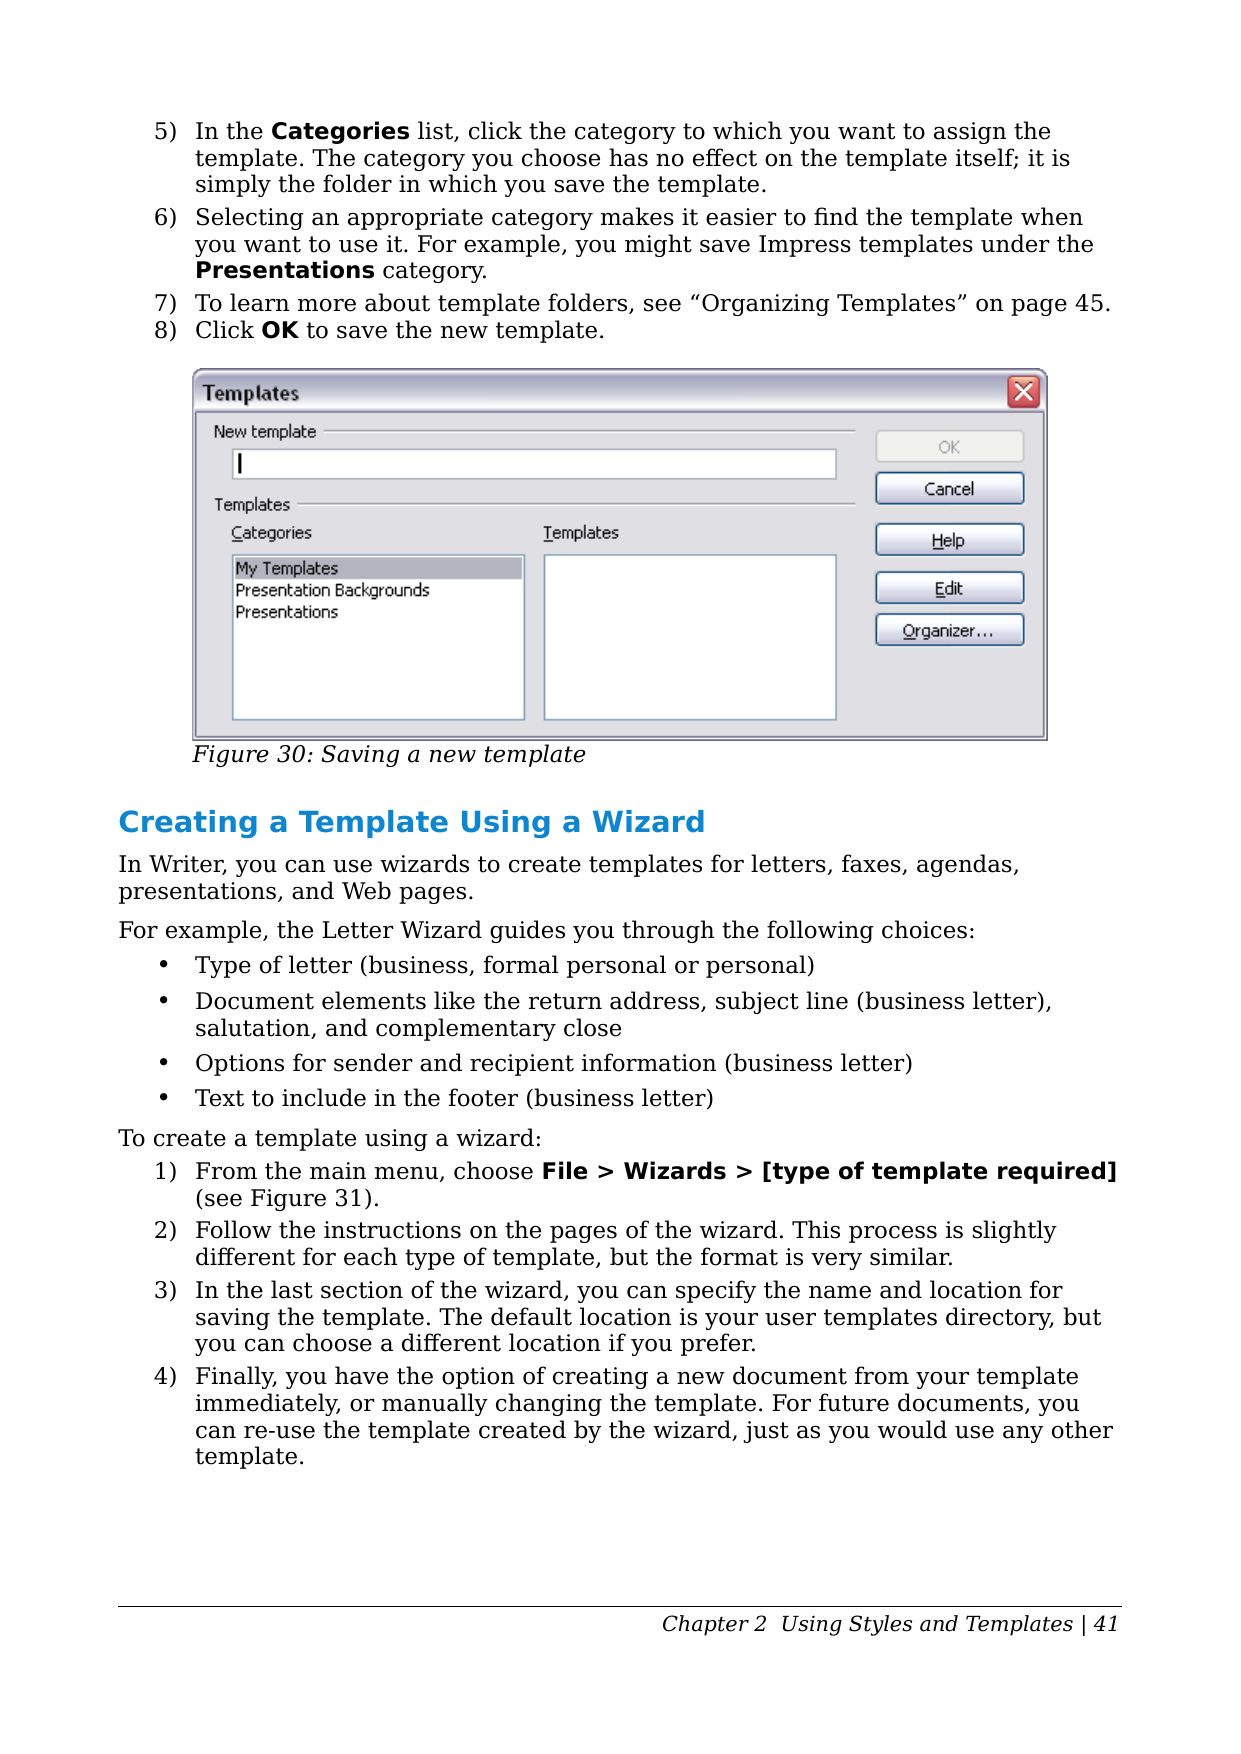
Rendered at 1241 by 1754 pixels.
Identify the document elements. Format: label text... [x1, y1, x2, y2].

list To learn more about template folders, see “Organizing Templates” on page . [177, 291, 1122, 317]
list Text to include in the footer (business letter) [156, 1083, 1122, 1113]
list To create a template using a wizard: [118, 1125, 1122, 1152]
list Document elements like the return address, subject line (business letter), salutation, and complementary close [156, 986, 1122, 1042]
list Follow the instructions on the pages of the wizard. This process is slightly different for each type of template, but the format is very similar. [177, 1218, 1122, 1271]
text Figure 9: Saving a new template [192, 741, 1048, 768]
list From the main menu, choose File > Wizards > [type of template required] (see Figure 10). [177, 1158, 1128, 1211]
list Type of letter (business, formal personal or personal) [156, 951, 1122, 980]
list In the Categories list, click the category to which you want to assign the template. The category you choose has no effect on the template itself; it is simply the folder in which you save the template. [177, 118, 1122, 198]
list For example, the Letter Wizard guides you through the following choices: [118, 917, 1122, 944]
list Selecting an appropriate category makes it easier to find the template when you want to use it. For example, you might save Impress templates under the Presentations category. [177, 204, 1122, 284]
list Finally, you have the option of creating a new document from your template immediately, or manually changing the template. For future documents, you can re-use the template created by the wizard, just as you would use any other template. [177, 1363, 1122, 1470]
subtitle Creating a Template Using a Wizard [118, 805, 1122, 839]
text In Writer, you can use wizards to create templates for letters, faxes, agendas, presentations, and Web pages. [118, 852, 1122, 905]
list In the last section of the wizard, you can specify the name and location for saving the template. The default location is your user templates directory, but you can choose a different location if you prefer. [177, 1277, 1122, 1357]
list Click OK to save the new template. [177, 317, 1122, 344]
picture [192, 368, 1048, 741]
list Options for sender and recipient information (business letter) [156, 1048, 1122, 1077]
